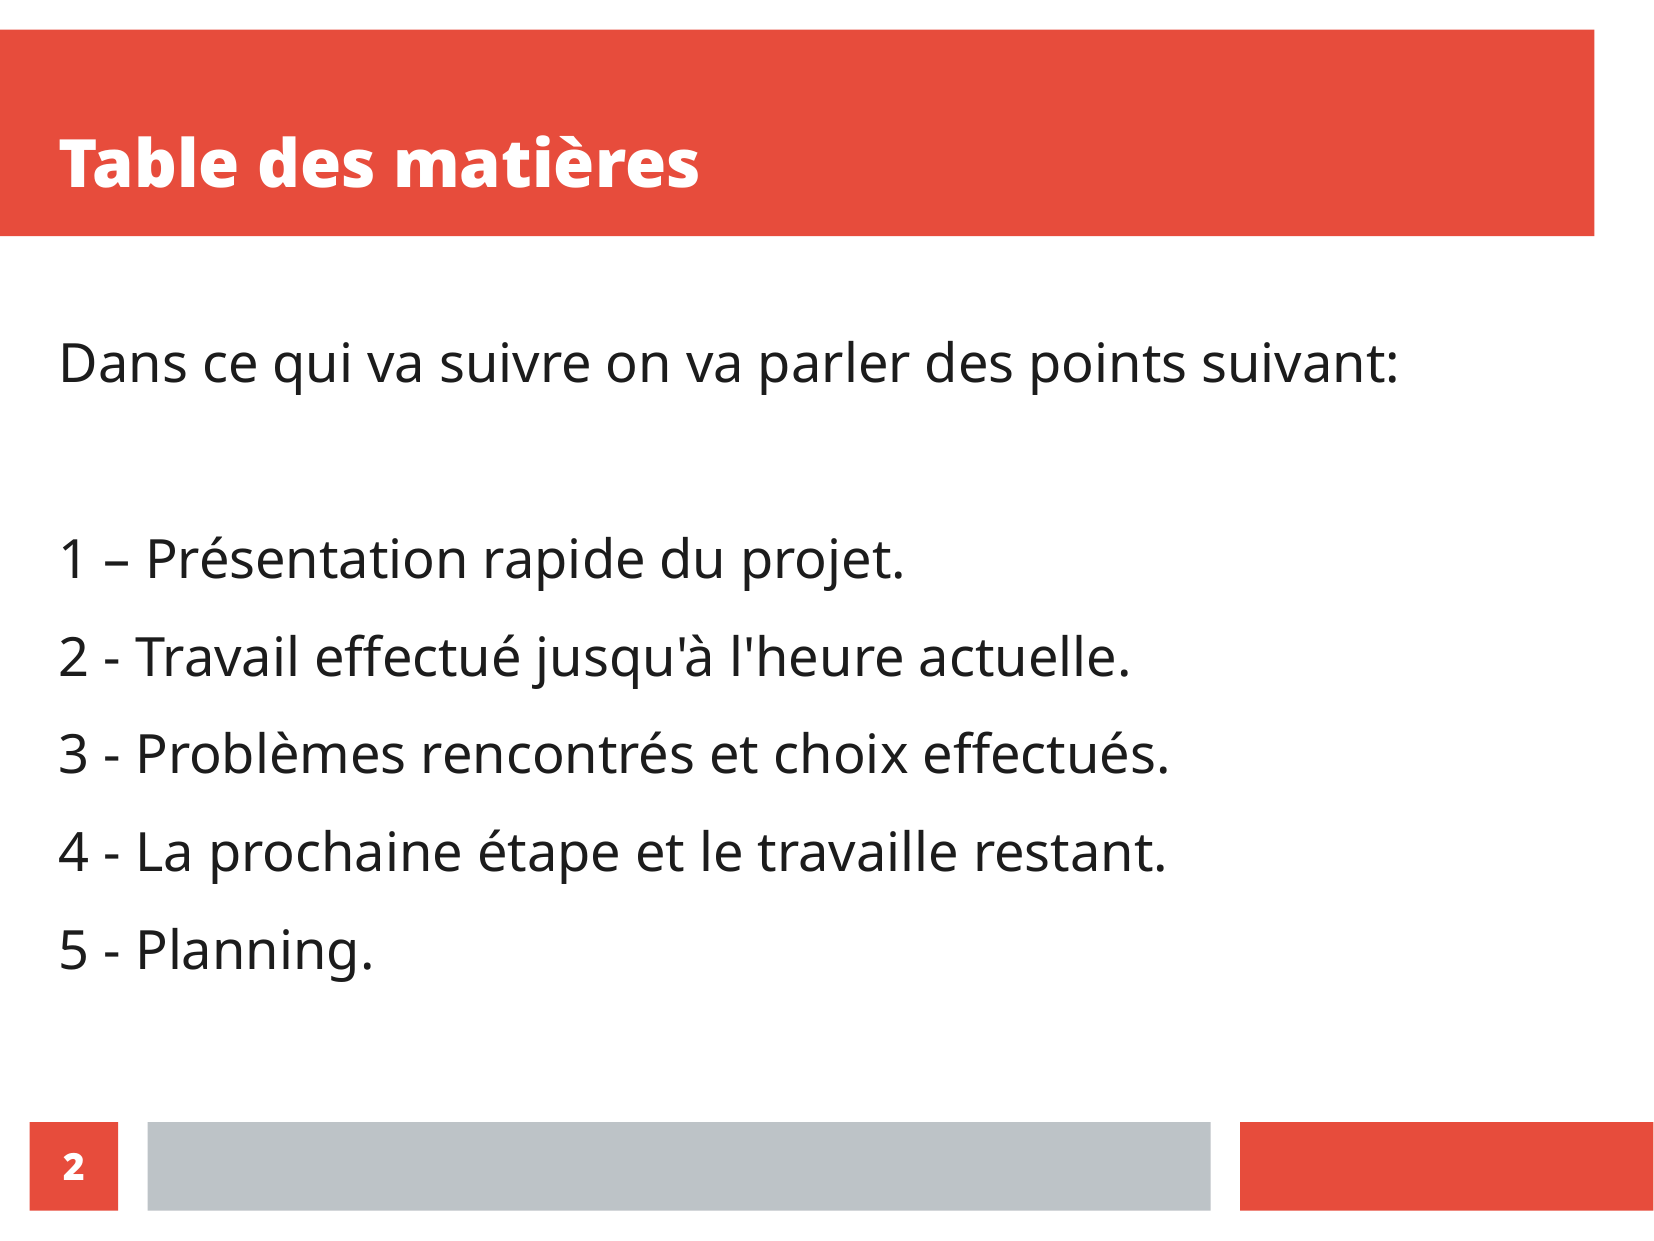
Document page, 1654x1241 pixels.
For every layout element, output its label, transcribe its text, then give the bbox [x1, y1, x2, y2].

list Dans ce qui va suivre on va parler des points suivant: 1 – Présentation rapide du projet. 2 - Travail effectué jusqu'à l'heure actuelle. 3 - Problèmes rencontrés et choix effectués. 4 - La prochaine étape et le travaille restant. 5 - Planning. [59, 324, 1565, 1093]
title Table des matières [59, 59, 1595, 207]
